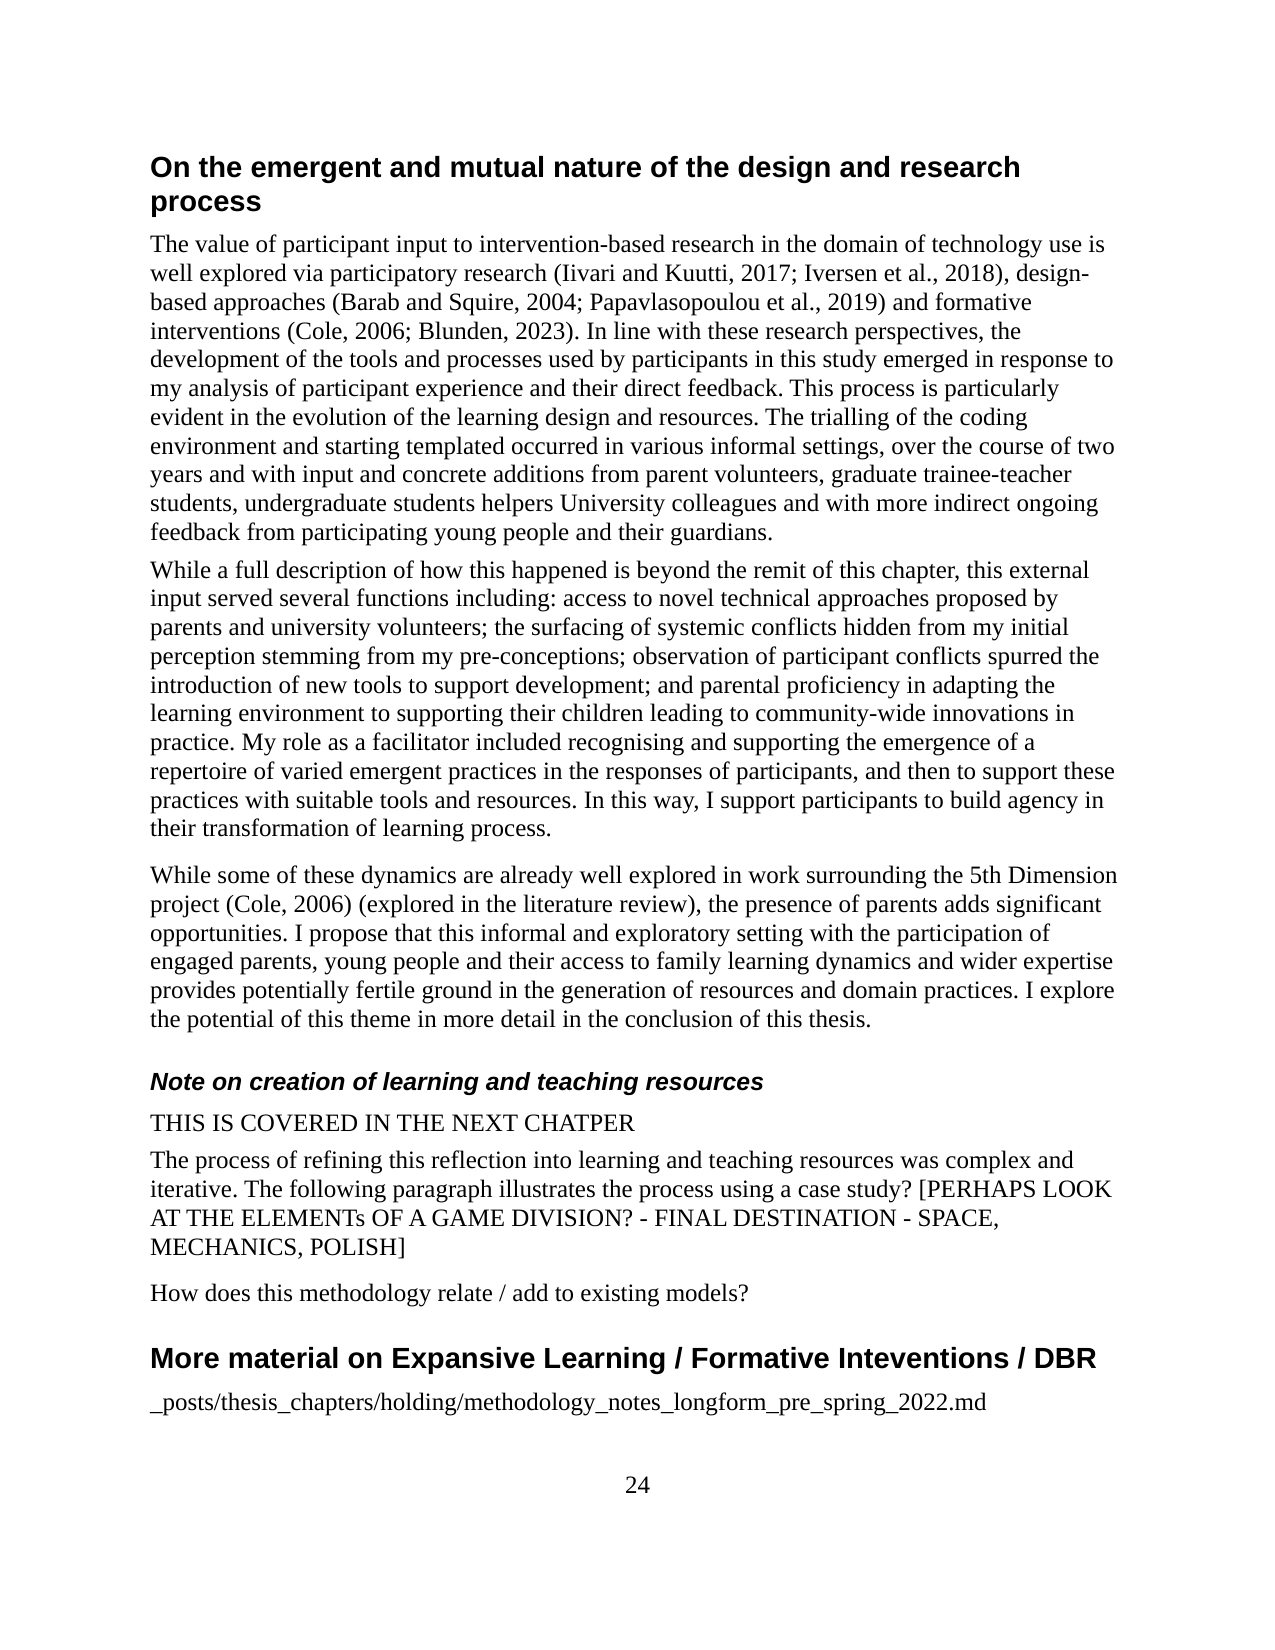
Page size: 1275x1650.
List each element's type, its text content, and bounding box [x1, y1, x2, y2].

text How does this methodology relate / add to existing models? [150, 1278, 1125, 1307]
text THIS IS COVERED IN THE NEXT CHATPER [150, 1108, 1125, 1136]
text The process of refining this reflection into learning and teaching resources was complex and iterative. The following paragraph illustrates the process using a case study? [PERHAPS LOOK AT THE ELEMENTs OF A GAME DIVISION? - FINAL DESTINATION - SPACE, MECHANICS, POLISH] [150, 1145, 1125, 1260]
text The value of participant input to intervention-based research in the domain of technology use is well explored via participatory research (Iivari and Kuutti, 2017; Iversen et al., 2018), design-based approaches (Barab and Squire, 2004; Papavlasopoulou et al., 2019) and formative interventions (Cole, 2006; Blunden, 2023). In line with these research perspectives, the development of the tools and processes used by participants in this study emerged in response to my analysis of participant experience and their direct feedback. This process is particularly evident in the evolution of the learning design and resources. The trialling of the coding environment and starting templated occurred in various informal settings, over the course of two years and with input and concrete additions from parent volunteers, graduate trainee-teacher students, undergraduate students helpers University colleagues and with more indirect ongoing feedback from participating young people and their guardians. [150, 229, 1125, 546]
subtitle On the emergent and mutual nature of the design and research process [150, 150, 1125, 217]
text _posts/thesis_chapters/holding/methodology_notes_longform_pre_spring_2022.md [150, 1387, 1125, 1416]
text While a full description of how this happened is beyond the remit of this chapter, this external input served several functions including: access to novel technical approaches proposed by parents and university volunteers; the surfacing of systemic conflicts hidden from my initial perception stemming from my pre-conceptions; observation of participant conflicts spurred the introduction of new tools to support development; and parental proficiency in adapting the learning environment to supporting their children leading to community-wide innovations in practice. My role as a facilitator included recognising and supporting the emergence of a repertoire of varied emergent practices in the responses of participants, and then to support these practices with suitable tools and resources. In this way, I support participants to build agency in their transformation of learning process. [150, 555, 1125, 842]
subtitle Note on creation of learning and teaching resources [150, 1067, 1125, 1095]
text While some of these dynamics are already well explored in work surrounding the 5th Dimension project (Cole, 2006) (explored in the literature review), the presence of parents adds significant opportunities. I propose that this informal and exploratory setting with the participation of engaged parents, young people and their access to family learning dynamics and wider expertise provides potentially fertile ground in the generation of resources and domain practices. I explore the potential of this theme in more detail in the conclusion of this thesis. [150, 860, 1125, 1033]
subtitle More material on Expansive Learning / Formative Inteventions / DBR [150, 1341, 1125, 1374]
